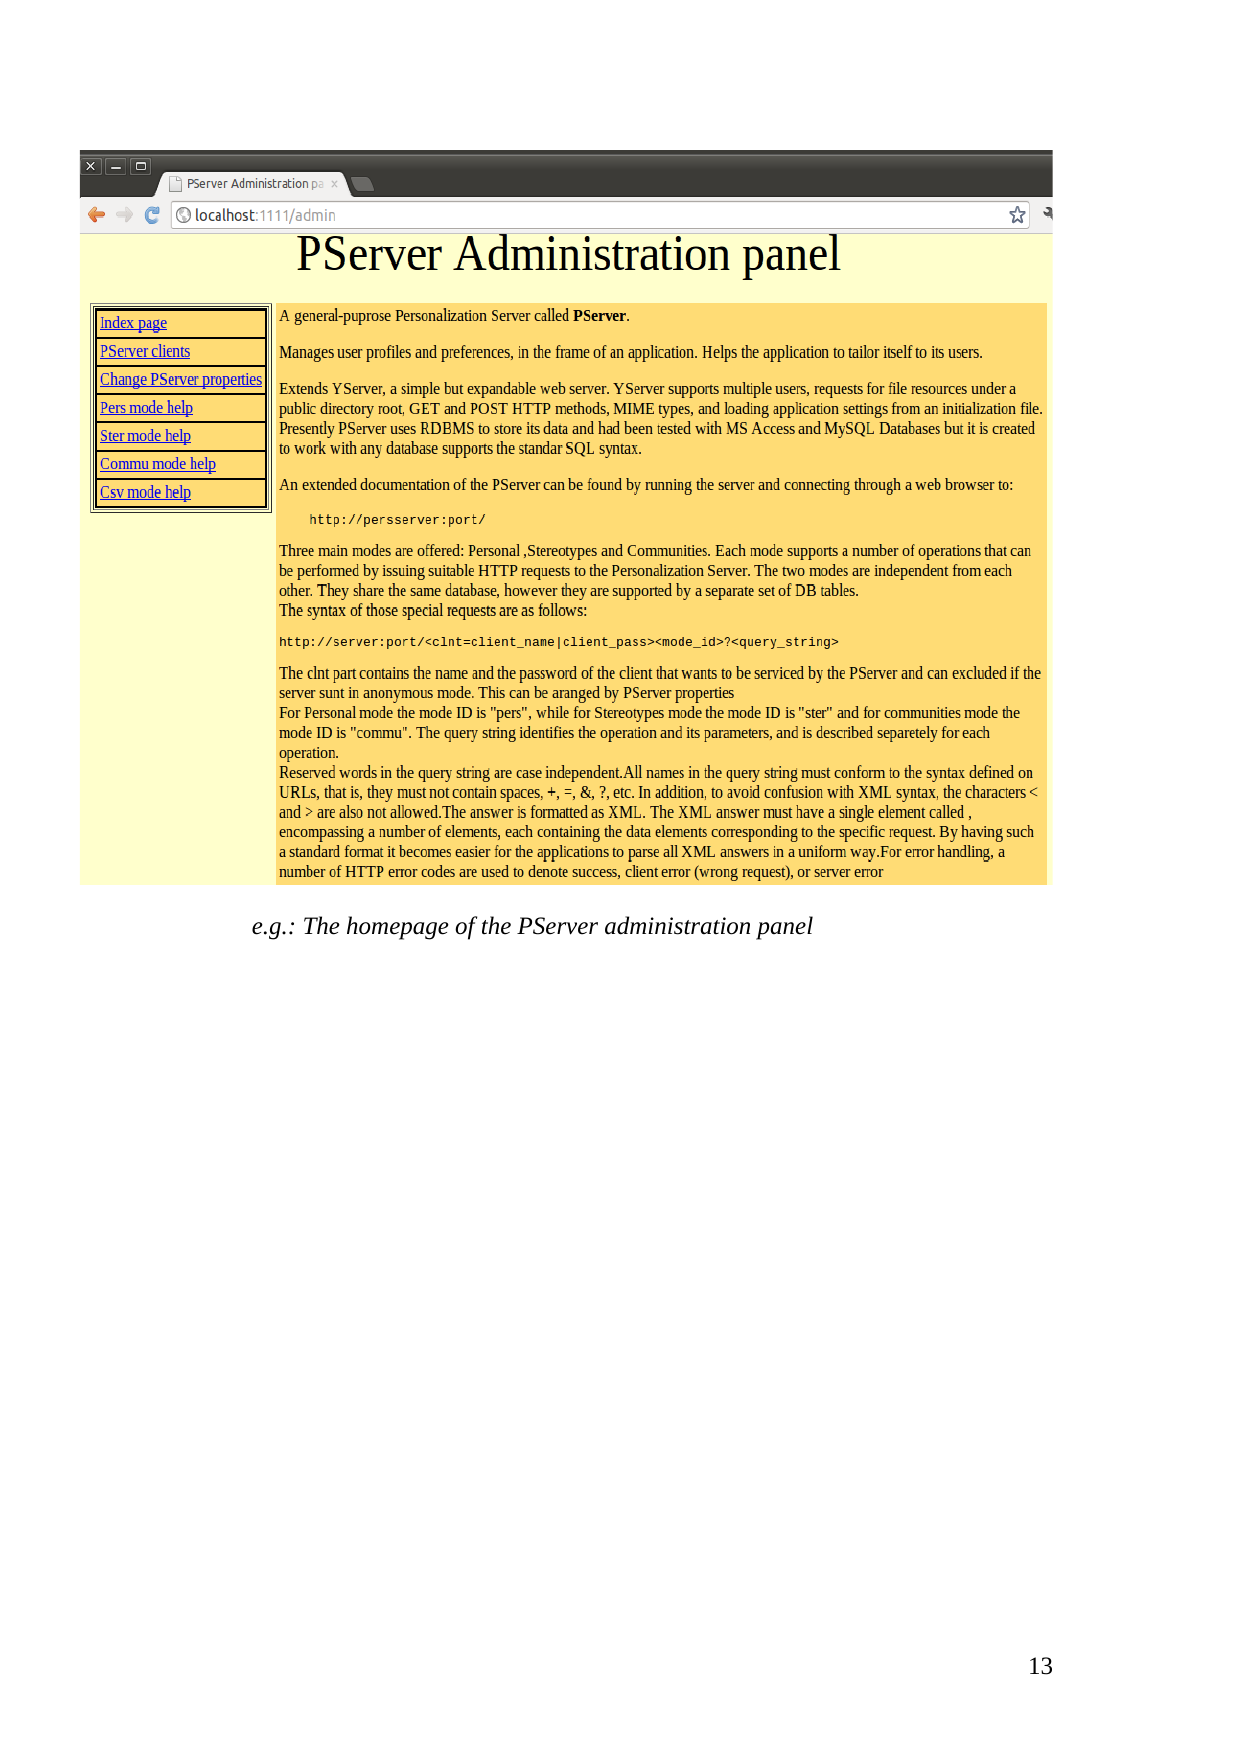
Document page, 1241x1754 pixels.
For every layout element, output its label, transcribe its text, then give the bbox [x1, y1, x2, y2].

picture [79, 150, 1053, 885]
text e.g.: The homepage of the PServer administration panel [252, 912, 1053, 940]
